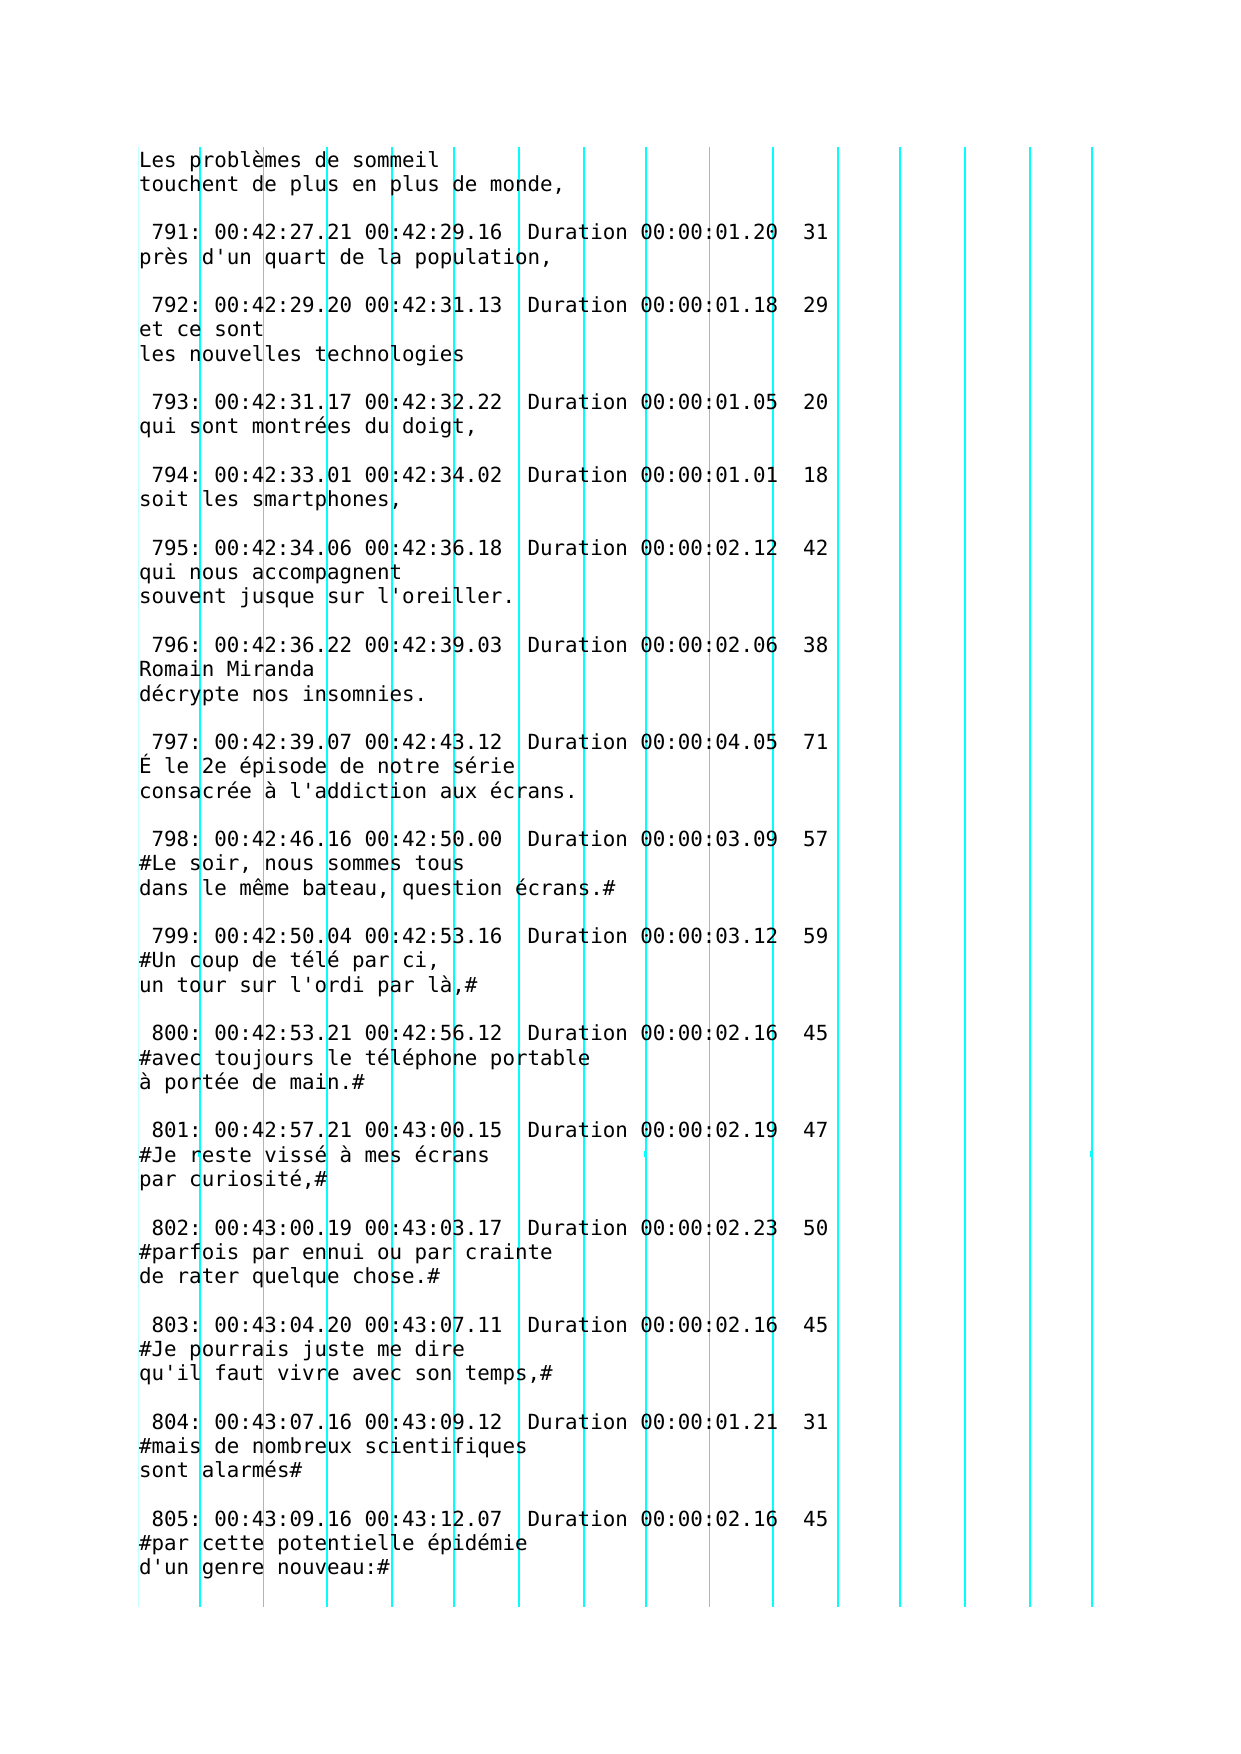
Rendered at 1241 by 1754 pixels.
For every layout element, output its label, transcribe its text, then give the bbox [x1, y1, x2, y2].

text 801: 00:42:57.21 00:43:00.15 Duration 00:00:02.19 47 [139, 1118, 1101, 1143]
text 803: 00:43:04.20 00:43:07.11 Duration 00:00:02.16 45 [139, 1313, 1101, 1337]
text #Je reste vissé à mes écrans [139, 1143, 1101, 1167]
text touchent de plus en plus de monde, [139, 172, 1101, 196]
text près d'un quart de la population, [139, 245, 1101, 269]
text qu'il faut vivre avec son temps,# [139, 1361, 1101, 1385]
text 800: 00:42:53.21 00:42:56.12 Duration 00:00:02.16 45 [139, 1021, 1101, 1046]
text #mais de nombreux scientifiques [139, 1434, 1101, 1458]
text souvent jusque sur l'oreiller. [139, 584, 1101, 609]
text à portée de main.# [139, 1070, 1101, 1094]
text consacrée à l'addiction aux écrans. [139, 779, 1101, 803]
text 796: 00:42:36.22 00:42:39.03 Duration 00:00:02.06 38 [139, 633, 1101, 657]
text 805: 00:43:09.16 00:43:12.07 Duration 00:00:02.16 45 [139, 1507, 1101, 1531]
text et ce sont [139, 317, 1101, 342]
text qui nous accompagnent [139, 560, 1101, 584]
text 795: 00:42:34.06 00:42:36.18 Duration 00:00:02.12 42 [139, 536, 1101, 560]
text par curiosité,# [139, 1167, 1101, 1191]
text #Un coup de télé par ci, [139, 948, 1101, 973]
text 802: 00:43:00.19 00:43:03.17 Duration 00:00:02.23 50 [139, 1216, 1101, 1240]
text 793: 00:42:31.17 00:42:32.22 Duration 00:00:01.05 20 [139, 390, 1101, 414]
text 794: 00:42:33.01 00:42:34.02 Duration 00:00:01.01 18 [139, 463, 1101, 487]
text sont alarmés# [139, 1458, 1101, 1482]
text Les problèmes de sommeil [139, 148, 1101, 172]
text un tour sur l'ordi par là,# [139, 973, 1101, 997]
text soit les smartphones, [139, 487, 1101, 512]
picture [138, 147, 1102, 1607]
text #Le soir, nous sommes tous [139, 851, 1101, 876]
text #parfois par ennui ou par crainte [139, 1240, 1101, 1264]
text les nouvelles technologies [139, 342, 1101, 366]
text d'un genre nouveau:# [139, 1555, 1101, 1579]
text de rater quelque chose.# [139, 1264, 1101, 1288]
text dans le même bateau, question écrans.# [139, 876, 1101, 900]
text #par cette potentielle épidémie [139, 1531, 1101, 1555]
text 804: 00:43:07.16 00:43:09.12 Duration 00:00:01.21 31 [139, 1410, 1101, 1434]
text 797: 00:42:39.07 00:42:43.12 Duration 00:00:04.05 71 [139, 730, 1101, 754]
text 799: 00:42:50.04 00:42:53.16 Duration 00:00:03.12 59 [139, 924, 1101, 948]
text décrypte nos insomnies. [139, 682, 1101, 706]
text É le 2e épisode de notre série [139, 754, 1101, 779]
text 798: 00:42:46.16 00:42:50.00 Duration 00:00:03.09 57 [139, 827, 1101, 851]
text #avec toujours le téléphone portable [139, 1046, 1101, 1070]
text 792: 00:42:29.20 00:42:31.13 Duration 00:00:01.18 29 [139, 293, 1101, 317]
text Romain Miranda [139, 657, 1101, 682]
text #Je pourrais juste me dire [139, 1337, 1101, 1361]
text qui sont montrées du doigt, [139, 414, 1101, 439]
text 791: 00:42:27.21 00:42:29.16 Duration 00:00:01.20 31 [139, 220, 1101, 245]
